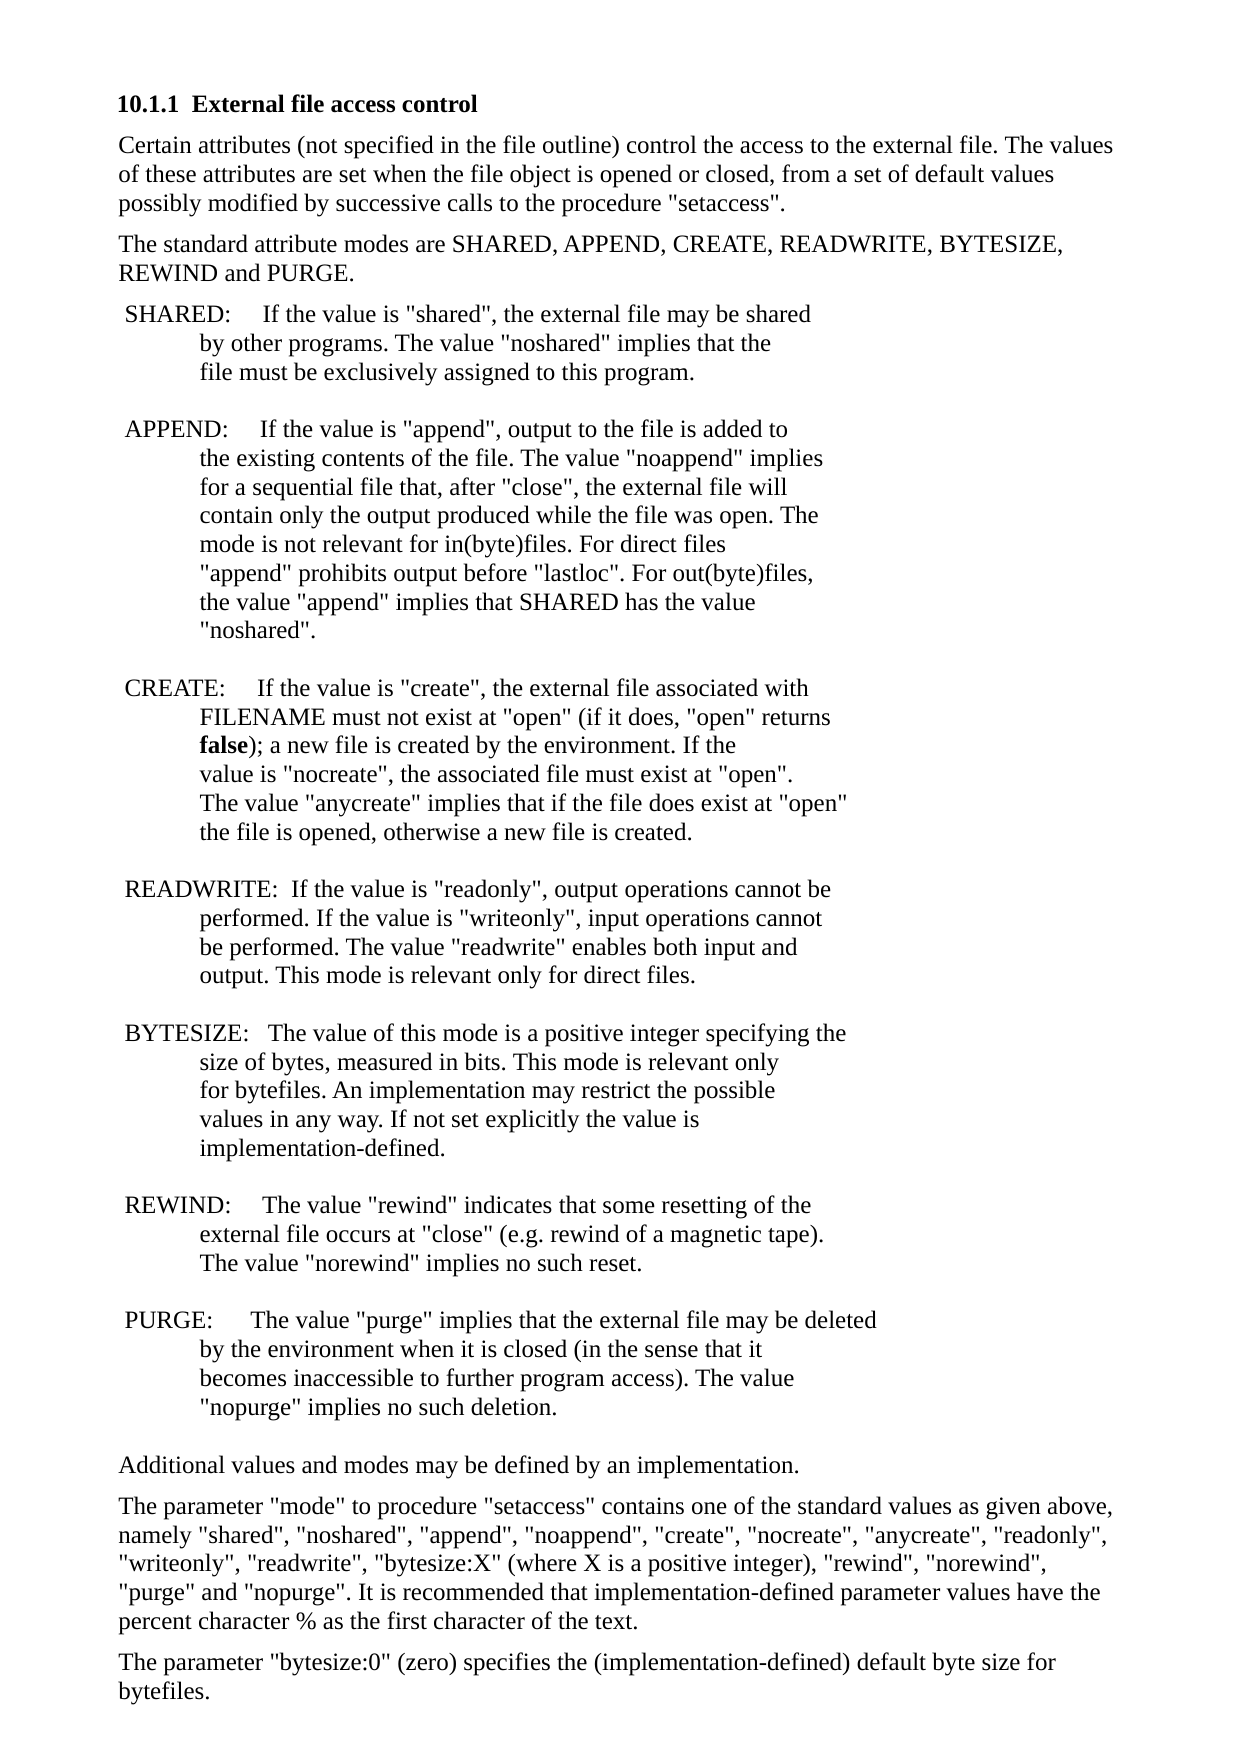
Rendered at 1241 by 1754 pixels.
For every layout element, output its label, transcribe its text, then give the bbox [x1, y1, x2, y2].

text The parameter "mode" to procedure "setaccess" contains one of the standard values as given above, namely "shared", "noshared", "append", "noappend", "create", "nocreate", "anycreate", "readonly", "writeonly", "readwrite", "bytesize:X" (where X is a positive integer), "rewind", "norewind", "purge" and "nopurge". It is recommended that implementation-defined parameter values have the percent character % as the first character of the text. [118, 1491, 1122, 1635]
text BYTESIZE: The value of this mode is a positive integer specifying the [118, 1018, 1122, 1047]
text CREATE: If the value is "create", the external file associated with [118, 673, 1122, 702]
text The value "anycreate" implies that if the file does exist at "open" [118, 788, 1122, 817]
text by other programs. The value "noshared" implies that the [118, 328, 1122, 357]
text the file is opened, otherwise a new file is created. [118, 817, 1122, 845]
text the value "append" implies that SHARED has the value [118, 587, 1122, 615]
text "nopurge" implies no such deletion. [118, 1392, 1122, 1420]
text for a sequential file that, after "close", the external file will [118, 472, 1122, 500]
text SHARED: If the value is "shared", the external file may be shared [118, 299, 1122, 328]
text value is "nocreate", the associated file must exist at "open". [118, 759, 1122, 788]
text Additional values and modes may be defined by an implementation. [118, 1450, 1122, 1478]
text implementation-defined. [118, 1133, 1122, 1162]
text READWRITE: If the value is "readonly", output operations cannot be [118, 874, 1122, 903]
text The parameter "bytesize:0" (zero) specifies the (implementation-defined) default byte size for bytefiles. [118, 1647, 1122, 1705]
text false); a new file is created by the environment. If the [118, 730, 1122, 759]
text performed. If the value is "writeonly", input operations cannot [118, 903, 1122, 932]
text FILENAME must not exist at "open" (if it does, "open" returns [118, 702, 1122, 730]
text size of bytes, measured in bits. This mode is relevant only [118, 1047, 1122, 1075]
subtitle 10.1.1 External file access control [117, 89, 1122, 118]
text the existing contents of the file. The value "noappend" implies [118, 443, 1122, 472]
text by the environment when it is closed (in the sense that it [118, 1334, 1122, 1363]
text output. This mode is relevant only for direct files. [118, 960, 1122, 989]
text external file occurs at "close" (e.g. rewind of a magnetic tape). [118, 1219, 1122, 1248]
text contain only the output produced while the file was open. The [118, 500, 1122, 529]
text APPEND: If the value is "append", output to the file is added to [118, 414, 1122, 443]
text values in any way. If not set explicitly the value is [118, 1104, 1122, 1133]
text be performed. The value "readwrite" enables both input and [118, 932, 1122, 960]
text "append" prohibits output before "lastloc". For out(byte)files, [118, 558, 1122, 587]
text The value "norewind" implies no such reset. [118, 1248, 1122, 1277]
text becomes inaccessible to further program access). The value [118, 1363, 1122, 1392]
text "noshared". [118, 615, 1122, 644]
text file must be exclusively assigned to this program. [118, 357, 1122, 385]
text The standard attribute modes are SHARED, APPEND, CREATE, READWRITE, BYTESIZE, REWIND and PURGE. [118, 229, 1122, 287]
text for bytefiles. An implementation may restrict the possible [118, 1075, 1122, 1104]
text Certain attributes (not specified in the file outline) control the access to the external file. The values of these attributes are set when the file object is opened or closed, from a set of default values possibly modified by successive calls to the procedure "setaccess". [118, 130, 1122, 217]
text PURGE: The value "purge" implies that the external file may be deleted [118, 1305, 1122, 1334]
text REWIND: The value "rewind" indicates that some resetting of the [118, 1190, 1122, 1219]
text mode is not relevant for in(byte)files. For direct files [118, 529, 1122, 558]
